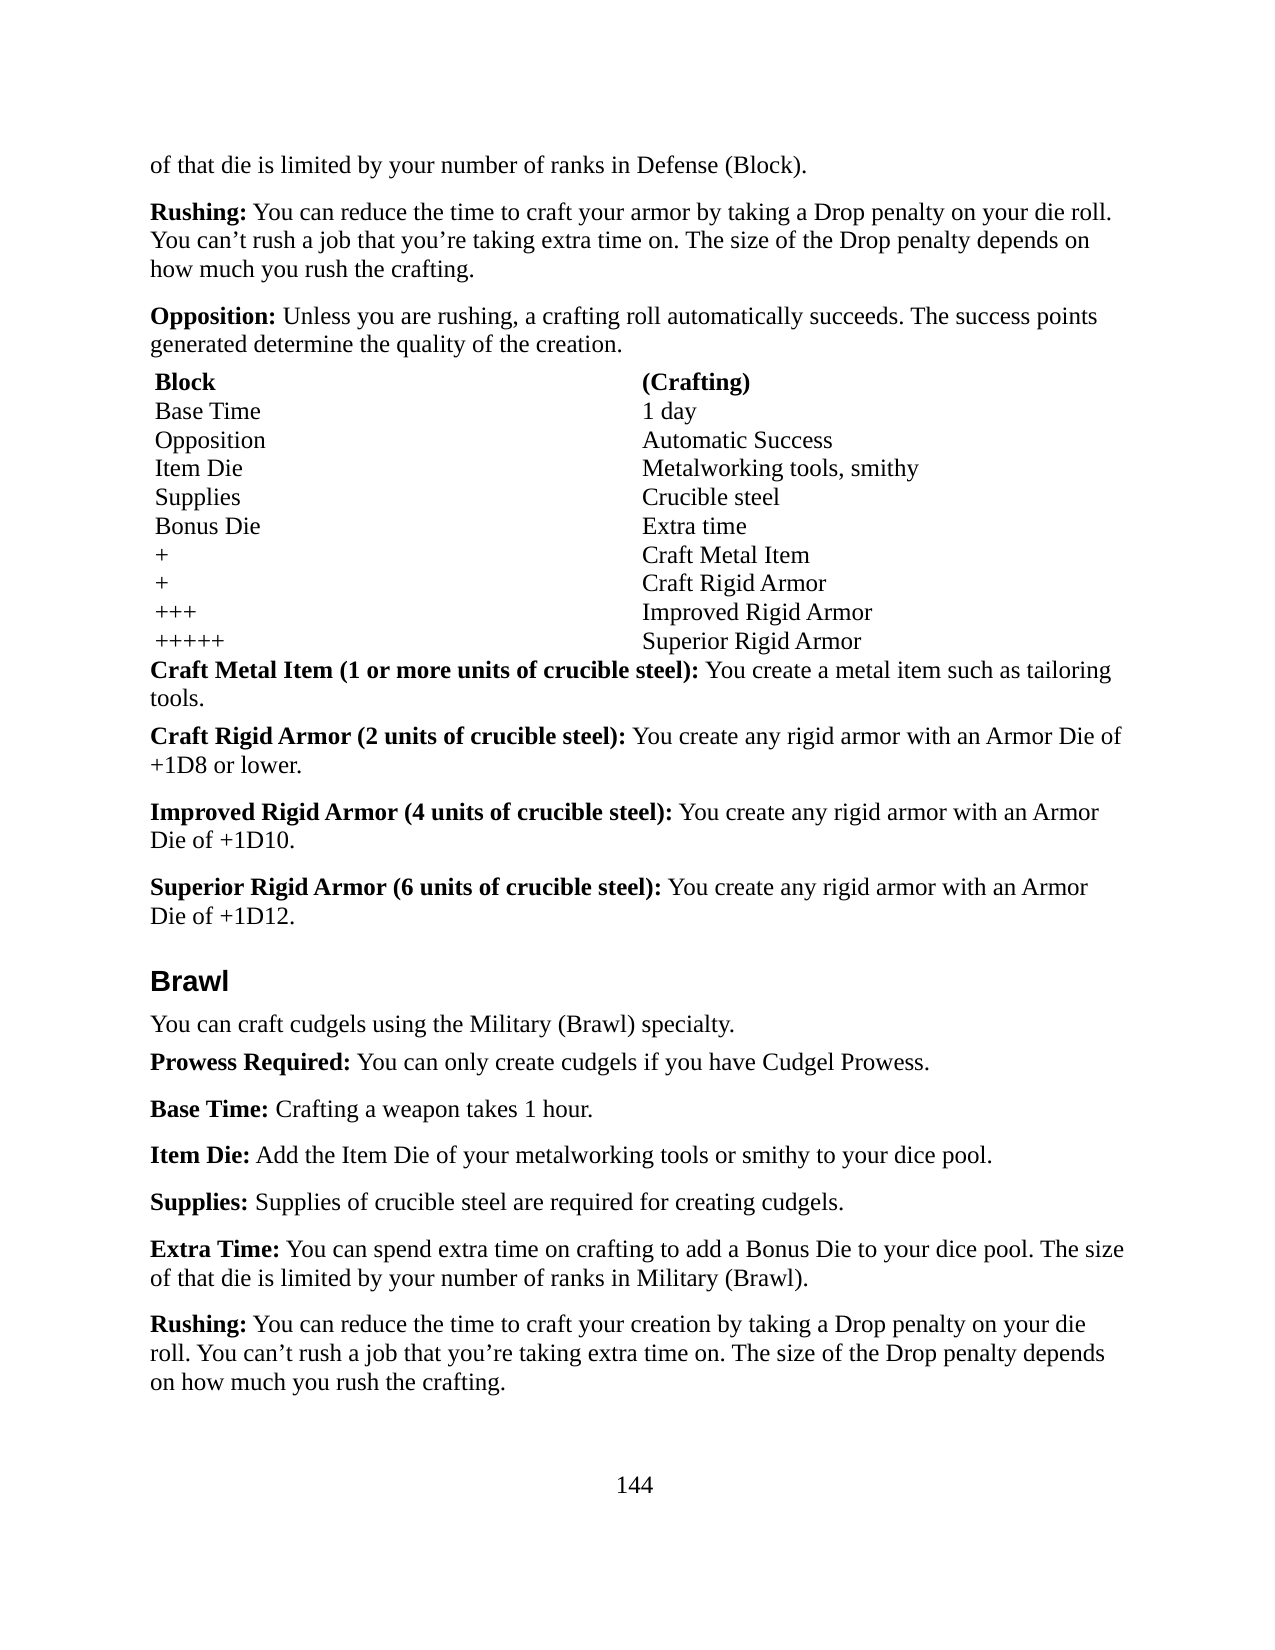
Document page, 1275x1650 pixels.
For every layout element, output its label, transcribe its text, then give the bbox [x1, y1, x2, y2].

text of that die is limited by your number of ranks in Defense (Block). [150, 150, 1125, 179]
table_cell + [150, 569, 637, 597]
table_header Block [150, 367, 637, 396]
table_cell Superior Rigid Armor [638, 626, 1125, 655]
text Opposition: Unless you are rushing, a crafting roll automatically succeeds. The success points generated determine the quality of the creation. [150, 301, 1125, 358]
text Rushing: You can reduce the time to craft your armor by taking a Drop penalty on your die roll. You can’t rush a job that you’re taking extra time on. The size of the Drop penalty depends on how much you rush the crafting. [150, 197, 1125, 283]
text Rushing: You can reduce the time to craft your creation by taking a Drop penalty on your die roll. You can’t rush a job that you’re taking extra time on. The size of the Drop penalty depends on how much you rush the crafting. [150, 1309, 1125, 1396]
text Base Time: Crafting a weapon takes 1 hour. [150, 1094, 1125, 1123]
text Craft Rigid Armor (2 units of crucible steel): You create any rigid armor with an Armor Die of +1D8 or lower. [150, 721, 1125, 779]
table_cell Metalworking tools, smithy [638, 454, 1125, 482]
subtitle Brawl [150, 963, 1125, 997]
table_cell Craft Rigid Armor [638, 569, 1125, 597]
text Supplies: Supplies of crucible steel are required for creating cudgels. [150, 1187, 1125, 1216]
text Prowess Required: You can only create cudgels if you have Cudgel Prowess. [150, 1047, 1125, 1076]
table_cell Bonus Die [150, 511, 637, 540]
text Craft Metal Item (1 or more units of crucible steel): You create a metal item such as tailoring tools. [150, 655, 1125, 712]
text You can craft cudgels using the Military (Brawl) specialty. [150, 1009, 1125, 1038]
text Item Die: Add the Item Die of your metalworking tools or smithy to your dice pool. [150, 1141, 1125, 1169]
table_cell Improved Rigid Armor [638, 597, 1125, 626]
table_cell +++ [150, 597, 637, 626]
table_cell Crucible steel [638, 482, 1125, 511]
table_cell Base Time [150, 396, 637, 425]
text Extra Time: You can spend extra time on crafting to add a Bonus Die to your dice pool. The size of that die is limited by your number of ranks in Military (Brawl). [150, 1234, 1125, 1291]
table_header (Crafting) [638, 367, 1125, 396]
table_cell Automatic Success [638, 425, 1125, 453]
table_cell Opposition [150, 425, 637, 453]
text Improved Rigid Armor (4 units of crucible steel): You create any rigid armor with an Armor Die of +1D10. [150, 797, 1125, 854]
table_cell +++++ [150, 626, 637, 655]
table_cell + [150, 540, 637, 568]
table_cell Craft Metal Item [638, 540, 1125, 568]
table_cell Extra time [638, 511, 1125, 540]
table_cell Item Die [150, 454, 637, 482]
text Superior Rigid Armor (6 units of crucible steel): You create any rigid armor with an Armor Die of +1D12. [150, 872, 1125, 929]
table_cell 1 day [638, 396, 1125, 425]
table_cell Supplies [150, 482, 637, 511]
